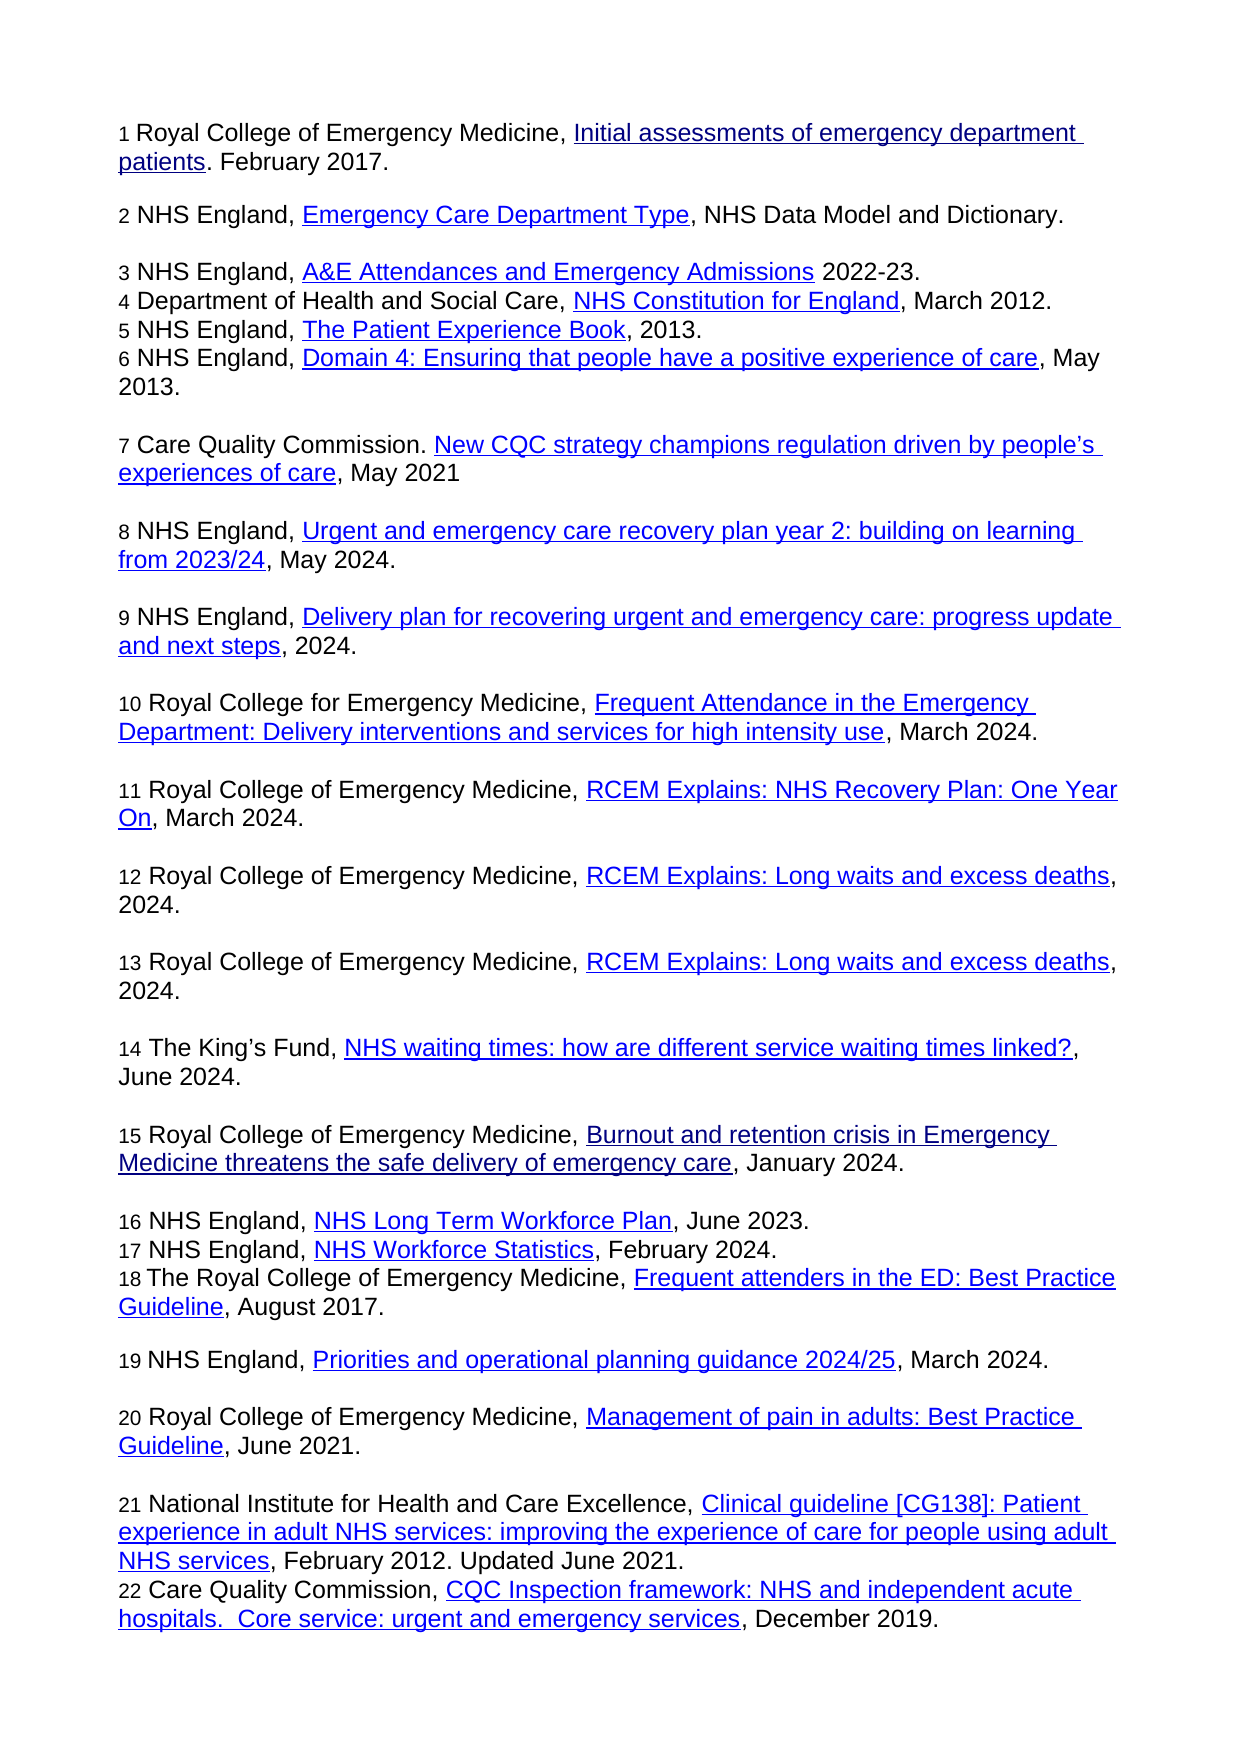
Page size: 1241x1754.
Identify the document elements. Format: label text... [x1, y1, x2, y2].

text NHS England, Priorities and operational planning guidance 2024/25, March 2024. [118, 1345, 1122, 1373]
text Care Quality Commission, CQC Inspection framework: NHS and independent acute hospitals. Core service: urgent and emergency services, December 2019. [118, 1575, 1122, 1632]
text Care Quality Commission. New CQC strategy champions regulation driven by people’s experiences of care, May 2021 [118, 429, 1122, 487]
text NHS England, The Patient Experience Book, 2013. [118, 314, 1122, 343]
text Royal College of Emergency Medicine, Burnout and retention crisis in Emergency Medicine threatens the safe delivery of emergency care, January 2024. [118, 1119, 1122, 1177]
text NHS England, A&E Attendances and Emergency Admissions 2022-23. [118, 257, 1122, 286]
text National Institute for Health and Care Excellence, Clinical guideline [CG138]: Patient experience in adult NHS services: improving the experience of care for people using adult NHS services, February 2012. Updated June 2021. [118, 1488, 1122, 1575]
text Royal College for Emergency Medicine, Frequent Attendance in the Emergency Department: Delivery interventions and services for high intensity use, March 2024. [118, 688, 1122, 746]
text NHS England, NHS Workforce Statistics, February 2024. [118, 1234, 1122, 1263]
text NHS England, Domain 4: Ensuring that people have a positive experience of care, May 2013. [118, 343, 1122, 401]
text NHS England, Urgent and emergency care recovery plan year 2: building on learning from 2023/24, May 2024. [118, 516, 1122, 573]
text Royal College of Emergency Medicine, RCEM Explains: NHS Recovery Plan: One Year On, March 2024. [118, 774, 1122, 832]
text Department of Health and Social Care, NHS Constitution for England, March 2012. [118, 286, 1122, 314]
text Royal College of Emergency Medicine, RCEM Explains: Long waits and excess deaths, 2024. [118, 947, 1122, 1004]
text NHS England, Delivery plan for recovering urgent and emergency care: progress update and next steps, 2024. [118, 602, 1122, 659]
text The Royal College of Emergency Medicine, Frequent attenders in the ED: Best Practice Guideline, August 2017. [118, 1263, 1122, 1321]
text NHS England, Emergency Care Department Type, NHS Data Model and Dictionary. [118, 199, 1122, 228]
text Royal College of Emergency Medicine, Initial assessments of emergency department patients. February 2017. [118, 118, 1122, 176]
text Royal College of Emergency Medicine, RCEM Explains: Long waits and excess deaths, 2024. [118, 861, 1122, 918]
text NHS England, NHS Long Term Workforce Plan, June 2023. [118, 1206, 1122, 1234]
text Royal College of Emergency Medicine, Management of pain in adults: Best Practice Guideline, June 2021. [118, 1402, 1122, 1460]
text The King’s Fund, NHS waiting times: how are different service waiting times linked?, June 2024. [118, 1033, 1122, 1091]
